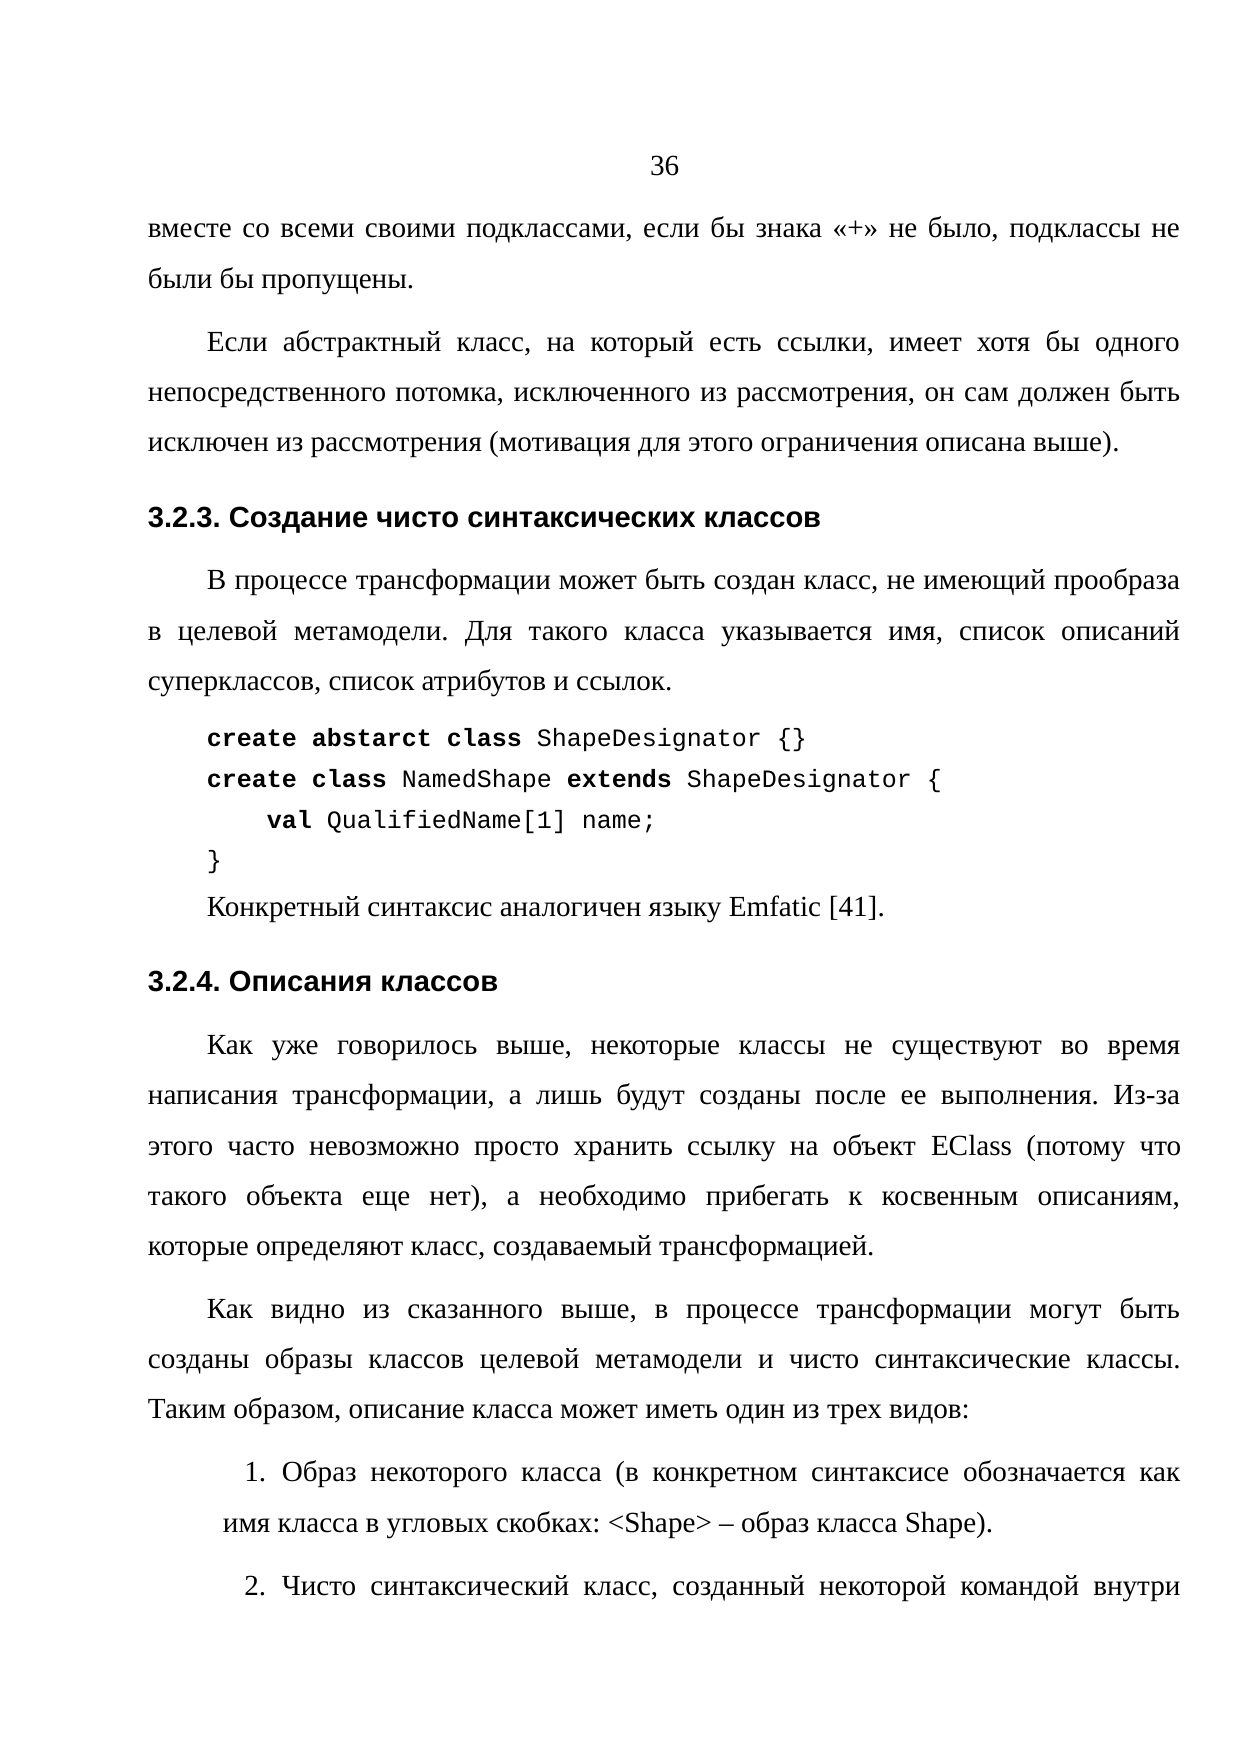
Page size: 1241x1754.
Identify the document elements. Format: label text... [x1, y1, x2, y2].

text create abstarct class ShapeDesignator {} [207, 726, 1181, 754]
text Как уже говорилось выше, некоторые классы не существуют во время написания трансформации, а лишь будут созданы после ее выполнения. Из-за этого часто невозможно просто хранить ссылку на объект EClass (потому что такого объекта еще нет), а необходимо прибегать к косвенным описаниям, которые определяют класс, создаваемый трансформацией. [148, 1027, 1181, 1262]
text } [207, 848, 1181, 876]
text val QualifiedName[1] name; [207, 807, 1181, 836]
subtitle Описания классов [148, 964, 1181, 998]
list Образ некоторого класса (в конкретном синтаксисе обозначается как имя класса в угловых скобках: <Shape> – образ класса Shape). [185, 1454, 1181, 1538]
text create class NamedShape extends ShapeDesignator { [207, 767, 1181, 795]
subtitle Создание чисто синтаксических классов [148, 500, 1181, 533]
text Как видно из сказанного выше, в процессе трансформации могут быть созданы образы классов целевой метамодели и чисто синтаксические классы. Таким образом, описание класса может иметь один из трех видов: [148, 1291, 1181, 1425]
text Конкретный синтаксис аналогичен языку Emfatic [41]. [148, 889, 1181, 922]
text Если абстрактный класс, на который есть ссылки, имеет хотя бы одного непосредственного потомка, исключенного из рассмотрения, он сам должен быть исключен из рассмотрения (мотивация для этого ограничения описана выше). [148, 324, 1181, 458]
text вместе со всеми своими подклассами, если бы знака «+» не было, подклассы не были бы пропущены. [148, 211, 1181, 294]
text В процессе трансформации может быть создан класс, не имеющий прообраза в целевой метамодели. Для такого класса указывается имя, список описаний суперклассов, список атрибутов и ссылок. [148, 562, 1181, 697]
list Чисто синтаксический класс, созданный некоторой командой внутри [185, 1568, 1181, 1601]
